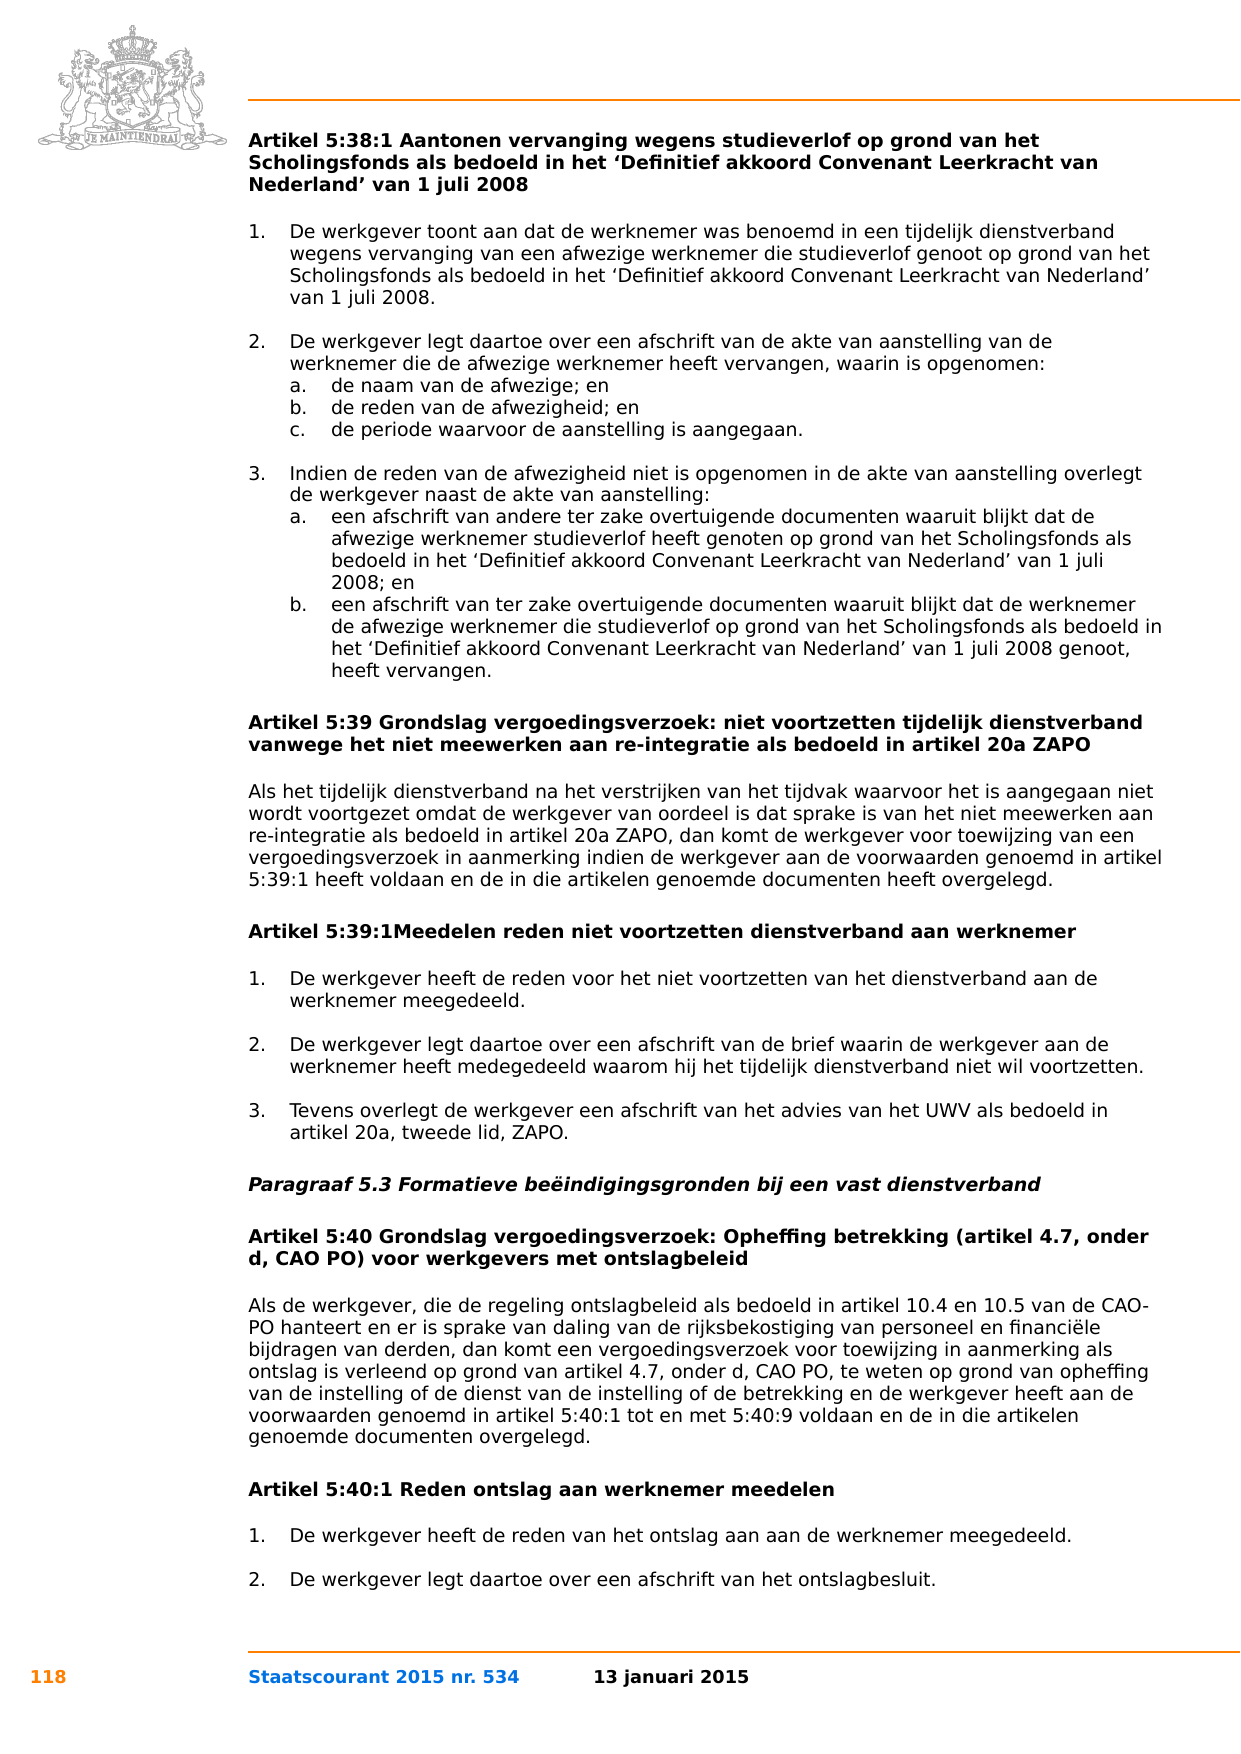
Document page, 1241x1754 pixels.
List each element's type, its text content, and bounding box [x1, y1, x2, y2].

subtitle Paragraaf 5.3 Formatieve beëindigingsgronden bij een vast dienstverband [248, 1174, 1163, 1196]
text c. de periode waarvoor de aanstelling is aangegaan. [289, 418, 1163, 441]
text b. een afschrift van ter zake overtuigende documenten waaruit blijkt dat de werknemer de afwezige werknemer die studieverlof op grond van het Scholingsfonds als bedoeld in het ‘Definitief akkoord Convenant Leerkracht van Nederland’ van 1 juli 2008 genoot, heeft vervangen. [289, 594, 1163, 682]
subtitle Artikel 5:39 Grondslag vergoedingsverzoek: niet voortzetten tijdelijk dienstverband vanwege het niet meewerken aan re-integratie als bedoeld in artikel 20a ZAPO [248, 712, 1163, 756]
subtitle Artikel 5:39:1Meedelen reden niet voortzetten dienstverband aan werknemer [248, 921, 1163, 943]
text a. de naam van de afwezige; en [289, 374, 1163, 397]
text 3. Indien de reden van de afwezigheid niet is opgenomen in de akte van aanstelling overlegt de werkgever naast de akte van aanstelling: [248, 462, 1163, 506]
text Als de werkgever, die de regeling ontslagbeleid als bedoeld in artikel 10.4 en 10.5 van de CAO-PO hanteert en er is sprake van daling van de rijksbekostiging van personeel en financiële bijdragen van derden, dan komt een vergoedingsverzoek voor toewijzing in aanmerking als ontslag is verleend op grond van artikel 4.7, onder d, CAO PO, te weten op grond van opheffing van de instelling of de dienst van de instelling of de betrekking en de werkgever heeft aan de voorwaarden genoemd in artikel 5:40:1 tot en met 5:40:9 voldaan en de in die artikelen genoemde documenten overgelegd. [248, 1294, 1163, 1448]
picture [38, 25, 227, 150]
text 1. De werkgever toont aan dat de werknemer was benoemd in een tijdelijk dienstverband wegens vervanging van een afwezige werknemer die studieverlof genoot op grond van het Scholingsfonds als bedoeld in het ‘Definitief akkoord Convenant Leerkracht van Nederland’ van 1 juli 2008. [248, 221, 1163, 309]
text 3. Tevens overlegt de werkgever een afschrift van het advies van het UWV als bedoeld in artikel 20a, tweede lid, ZAPO. [248, 1100, 1163, 1144]
subtitle Artikel 5:40 Grondslag vergoedingsverzoek: Opheffing betrekking (artikel 4.7, onder d, CAO PO) voor werkgevers met ontslagbeleid [248, 1226, 1163, 1269]
text 2. De werkgever legt daartoe over een afschrift van het ontslagbesluit. [248, 1569, 1163, 1591]
text 1. De werkgever heeft de reden van het ontslag aan aan de werknemer meegedeeld. [248, 1525, 1163, 1547]
text 2. De werkgever legt daartoe over een afschrift van de akte van aanstelling van de werknemer die de afwezige werknemer heeft vervangen, waarin is opgenomen: [248, 331, 1163, 374]
text 2. De werkgever legt daartoe over een afschrift van de brief waarin de werkgever aan de werknemer heeft medegedeeld waarom hij het tijdelijk dienstverband niet wil voortzetten. [248, 1034, 1163, 1078]
subtitle Artikel 5:40:1 Reden ontslag aan werknemer meedelen [248, 1478, 1163, 1500]
subtitle Artikel 5:38:1 Aantonen vervanging wegens studieverlof op grond van het Scholingsfonds als bedoeld in het ‘Definitief akkoord Convenant Leerkracht van Nederland’ van 1 juli 2008 [248, 130, 1163, 196]
text Als het tijdelijk dienstverband na het verstrijken van het tijdvak waarvoor het is aangegaan niet wordt voortgezet omdat de werkgever van oordeel is dat sprake is van het niet meewerken aan re-integratie als bedoeld in artikel 20a ZAPO, dan komt de werkgever voor toewijzing van een vergoedingsverzoek in aanmerking indien de werkgever aan de voorwaarden genoemd in artikel 5:39:1 heeft voldaan en de in die artikelen genoemde documenten heeft overgelegd. [248, 781, 1163, 891]
text b. de reden van de afwezigheid; en [289, 397, 1163, 418]
text 1. De werkgever heeft de reden voor het niet voortzetten van het dienstverband aan de werknemer meegedeeld. [248, 968, 1163, 1012]
text a. een afschrift van andere ter zake overtuigende documenten waaruit blijkt dat de afwezige werknemer studieverlof heeft genoten op grond van het Scholingsfonds als bedoeld in het ‘Definitief akkoord Convenant Leerkracht van Nederland’ van 1 juli 2008; en [289, 506, 1163, 594]
